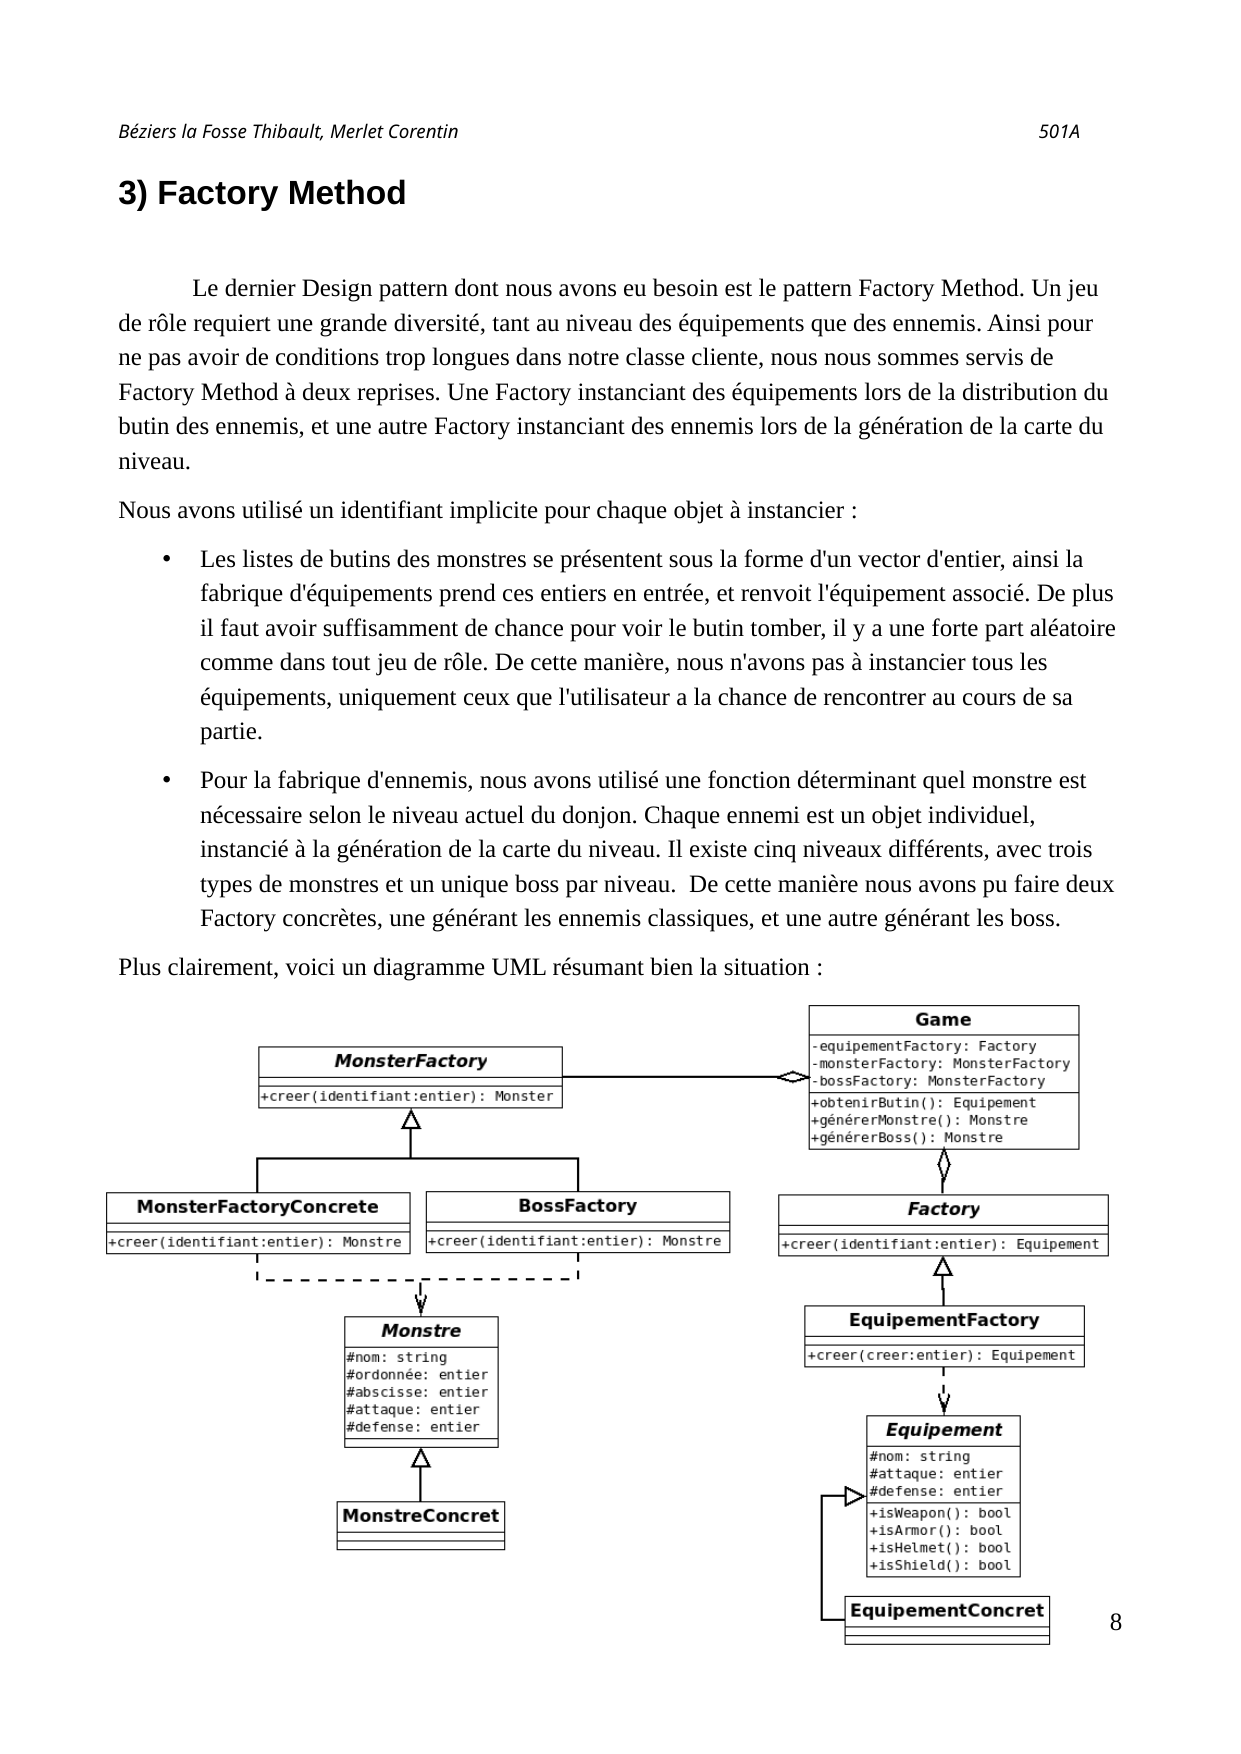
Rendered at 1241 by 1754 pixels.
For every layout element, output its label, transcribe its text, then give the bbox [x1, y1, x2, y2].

text Le dernier Design pattern dont nous avons eu besoin est le pattern Factory Method. Un jeu de rôle requiert une grande diversité, tant au niveau des équipements que des ennemis. Ainsi pour ne pas avoir de conditions trop longues dans notre classe cliente, nous nous sommes servis de Factory Method à deux reprises. Une Factory instanciant des équipements lors de la distribution du butin des ennemis, et une autre Factory instanciant des ennemis lors de la génération de la carte du niveau. [118, 273, 1122, 474]
text Nous avons utilisé un identifiant implicite pour chaque objet à instancier : [118, 495, 1122, 523]
list Pour la fabrique d'ennemis, nous avons utilisé une fonction déterminant quel monstre est nécessaire selon le niveau actuel du donjon. Chaque ennemi est un objet individuel, instancié à la génération de la carte du niveau. Il existe cinq niveaux différents, avec trois types de monstres et un unique boss par niveau. De cette manière nous avons pu faire deux Factory concrètes, une générant les ennemis classiques, et une autre générant les boss. [162, 765, 1122, 932]
subtitle 3) Factory Method [118, 173, 1122, 212]
text Plus clairement, voici un diagramme UML résumant bien la situation : [118, 952, 1122, 981]
list Les listes de butins des monstres se présentent sous la forme d'un vector d'entier, ainsi la fabrique d'équipements prend ces entiers en entrée, et renvoit l'équipement associé. De plus il faut avoir suffisamment de chance pour voir le butin tomber, il y a une forte part aléatoire comme dans tout jeu de rôle. De cette manière, nous n'avons pas à instancier tous les équipements, uniquement ceux que l'utilisateur a la chance de rencontrer au cours de sa partie. [162, 544, 1122, 745]
picture [105, 1004, 1109, 1646]
